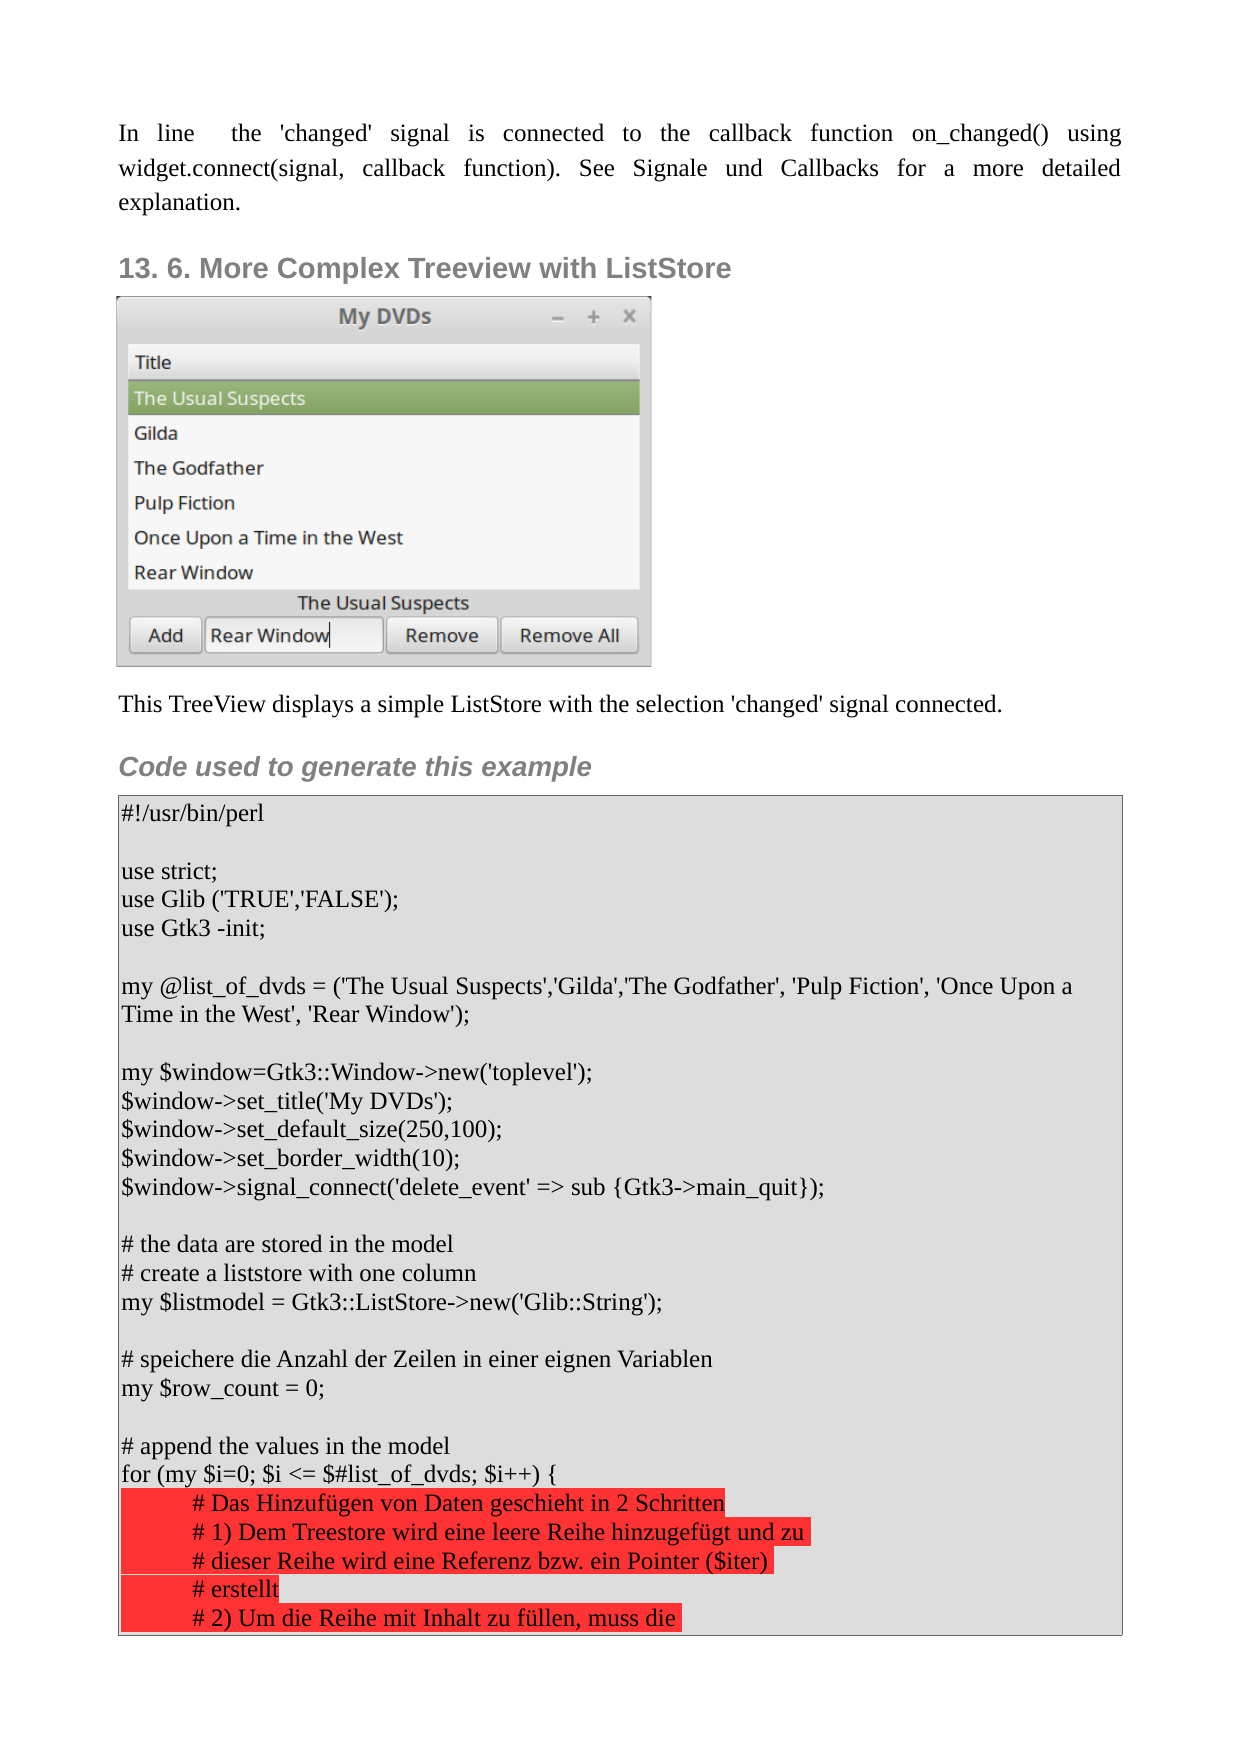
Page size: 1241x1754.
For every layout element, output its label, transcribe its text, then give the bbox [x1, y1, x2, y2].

text # 2) Um die Reihe mit Inhalt zu füllen, muss die [119, 1600, 1122, 1635]
text $window->signal_connect('delete_event' => sub {Gtk3->main_quit}); [119, 1169, 1122, 1198]
text $window->set_border_width(10); [119, 1140, 1122, 1169]
text my @list_of_dvds = ('The Usual Suspects','Gilda','The Godfather', 'Pulp Fiction', 'Once Upon a Time in the West', 'Rear Window'); [119, 968, 1122, 1025]
text # create a liststore with one column [119, 1255, 1122, 1284]
text # erstellt [119, 1571, 1122, 1600]
subtitle 13. 6. More Complex Treeview with ListStore [118, 251, 1122, 284]
text # the data are stored in the model [119, 1226, 1122, 1255]
text In line the 'changed' signal is connected to the callback function on_changed() using widget.connect(signal, callback function). See Signale und Callbacks for a more detailed explanation. [118, 118, 1122, 216]
text for (my $i=0; $i <= $#list_of_dvds; $i++) { [119, 1456, 1122, 1485]
text use Gtk3 -init; [119, 910, 1122, 939]
text # dieser Reihe wird eine Referenz bzw. ein Pointer ($iter) [119, 1543, 1122, 1571]
text use Glib ('TRUE','FALSE'); [119, 881, 1122, 910]
text #!/usr/bin/perl [119, 796, 1122, 824]
text # 1) Dem Treestore wird eine leere Reihe hinzugefügt und zu [119, 1514, 1122, 1543]
text # append the values in the model [119, 1428, 1122, 1456]
text $window->set_default_size(250,100); [119, 1111, 1122, 1140]
text This TreeView displays a simple ListStore with the selection 'changed' signal connected. [118, 689, 1122, 718]
subtitle Code used to generate this example [118, 751, 1122, 783]
text my $row_count = 0; [119, 1370, 1122, 1399]
text my $window=Gtk3::Window->new('toplevel'); [119, 1054, 1122, 1083]
text my $listmodel = Gtk3::ListStore->new('Glib::String'); [119, 1284, 1122, 1313]
text # speichere die Anzahl der Zeilen in einer eignen Variablen [119, 1341, 1122, 1370]
text # Das Hinzufügen von Daten geschieht in 2 Schritten [119, 1485, 1122, 1514]
text use strict; [119, 853, 1122, 881]
text $window->set_title('My DVDs'); [119, 1083, 1122, 1111]
picture [116, 296, 652, 667]
